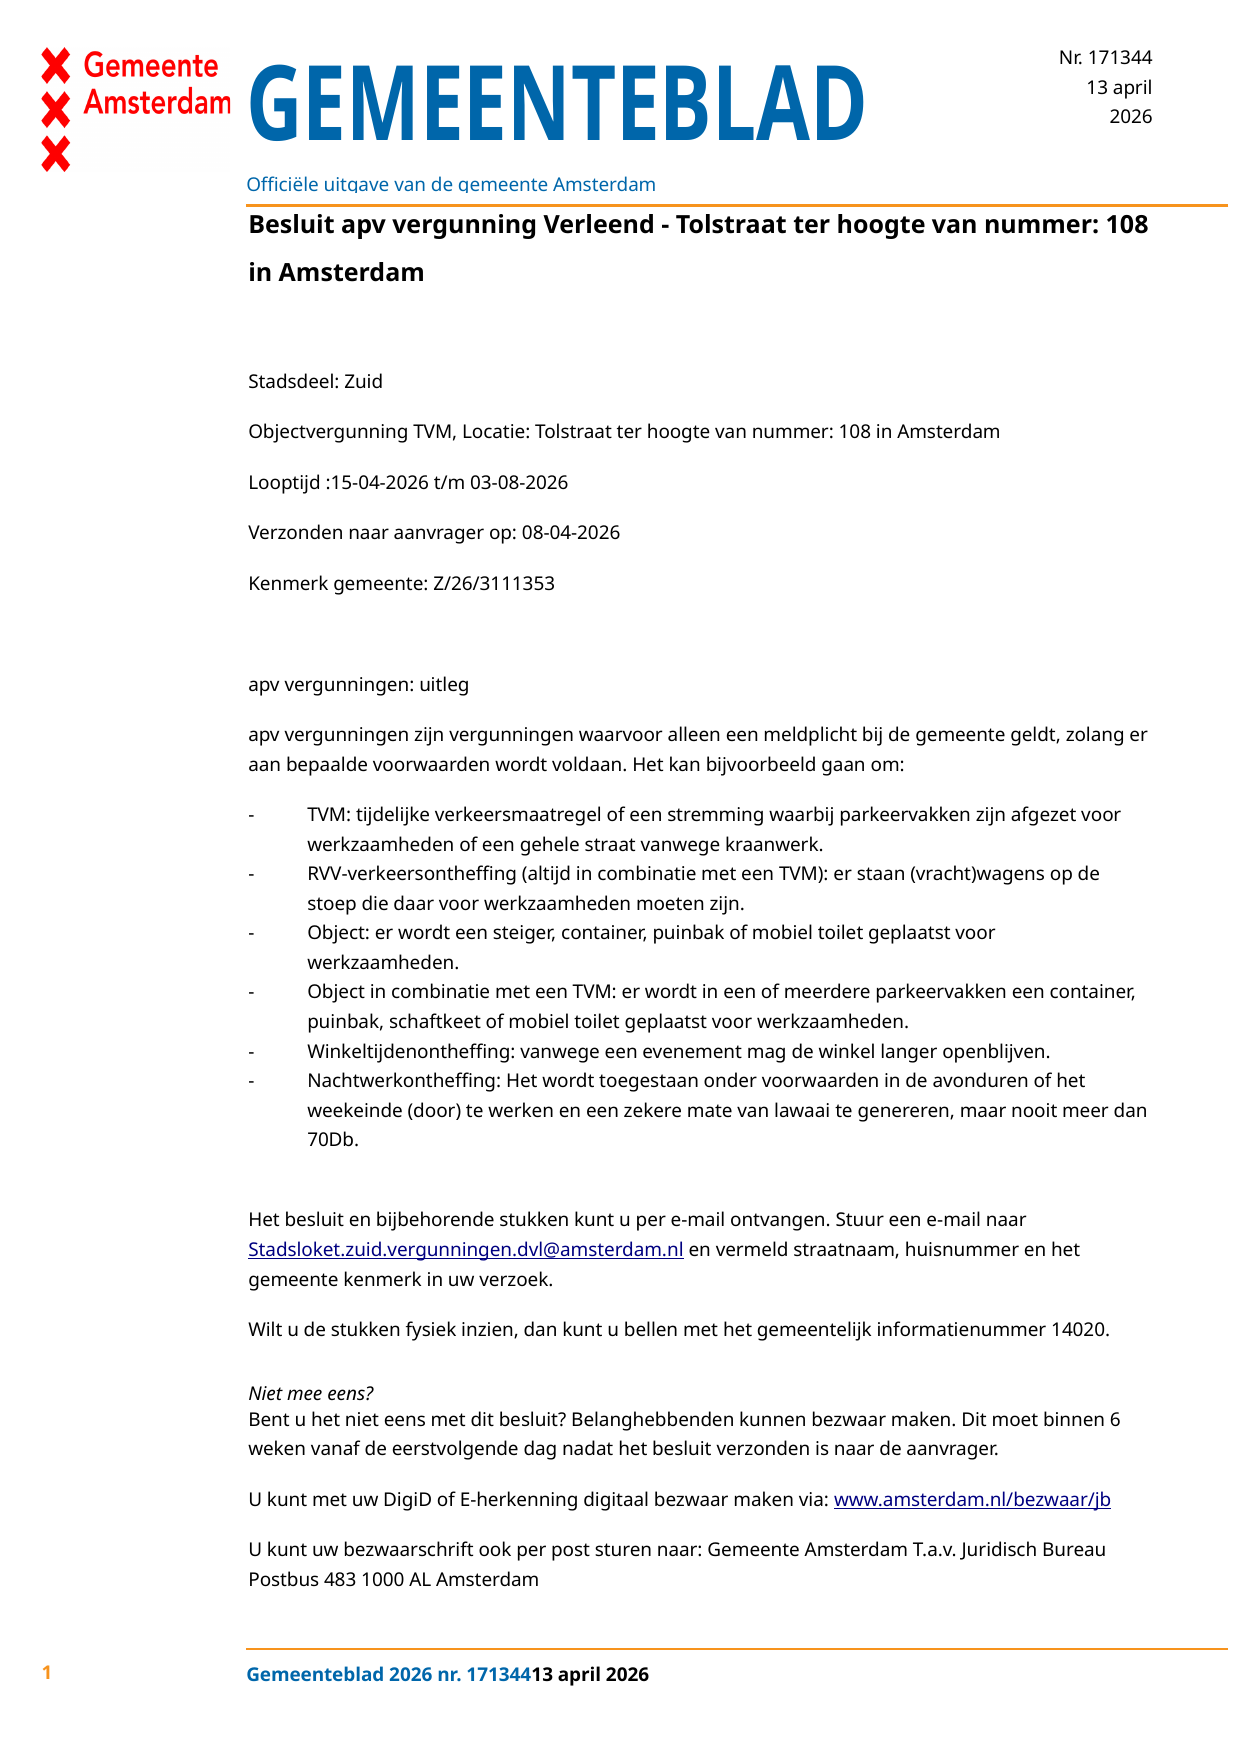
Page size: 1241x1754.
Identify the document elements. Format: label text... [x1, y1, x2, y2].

text Looptijd :15-04-2026 t/m 03-08-2026 [248, 469, 1152, 495]
text Verzonden naar aanvrager op: 08-04-2026 [248, 519, 1152, 545]
text Stadsdeel: Zuid [248, 368, 1152, 394]
list TVM: tijdelijke verkeersmaatregel of een stremming waarbij parkeervakken zijn afgezet voor werkzaamheden of een gehele straat vanwege kraanwerk. [248, 801, 1152, 857]
text apv vergunningen zijn vergunningen waarvoor alleen een meldplicht bij de gemeente geldt, zolang er aan bepaalde voorwaarden wordt voldaan. Het kan bijvoorbeeld gaan om: [248, 721, 1152, 777]
text U kunt met uw DigiD of E-herkenning digitaal bezwaar maken via: www.amsterdam.nl/bezwaar/jb [248, 1486, 1152, 1512]
list Nachtwerkontheffing: Het wordt toegestaan onder voorwaarden in de avonduren of het weekeinde (door) te werken en een zekere mate van lawaai te genereren, maar nooit meer dan 70Db. [248, 1067, 1152, 1152]
text Besluit apv vergunning Verleend - Tolstraat ter hoogte van nummer: 108 in Amsterdam [248, 207, 1152, 288]
text Wilt u de stukken fysiek inzien, dan kunt u bellen met het gemeentelijk informatienummer 14020. [248, 1316, 1152, 1342]
picture [41, 47, 231, 172]
text Het besluit en bijbehorende stukken kunt u per e-mail ontvangen. Stuur een e-mail naar Stadsloket.zuid.vergunningen.dvl@amsterdam.nl en vermeld straatnaam, huisnummer en het gemeente kenmerk in uw verzoek. [248, 1207, 1152, 1292]
text Bent u het niet eens met dit besluit? Belanghebbenden kunnen bezwaar maken. Dit moet binnen 6 weken vanaf de eerstvolgende dag nadat het besluit verzonden is naar de aanvrager. [248, 1406, 1152, 1461]
list Winkeltijdenontheffing: vanwege een evenement mag de winkel langer openblijven. [248, 1038, 1152, 1064]
text U kunt uw bezwaarschrift ook per post sturen naar: Gemeente Amsterdam T.a.v. Juridisch Bureau Postbus 483 1000 AL Amsterdam [248, 1536, 1152, 1592]
text Kenmerk gemeente: Z/26/3111353 [248, 570, 1152, 596]
list RVV-verkeersontheffing (altijd in combinatie met een TVM): er staan (vracht)wagens op de stoep die daar voor werkzaamheden moeten zijn. [248, 860, 1152, 916]
list Object: er wordt een steiger, container, puinbak of mobiel toilet geplaatst voor werkzaamheden. [248, 919, 1152, 975]
text Objectvergunning TVM, Locatie: Tolstraat ter hoogte van nummer: 108 in Amsterdam [248, 419, 1152, 444]
text apv vergunningen: uitleg [248, 671, 1152, 697]
list Object in combinatie met een TVM: er wordt in een of meerdere parkeervakken een container, puinbak, schaftkeet of mobiel toilet geplaatst voor werkzaamheden. [248, 979, 1152, 1034]
text Niet mee eens? [248, 1380, 1152, 1406]
